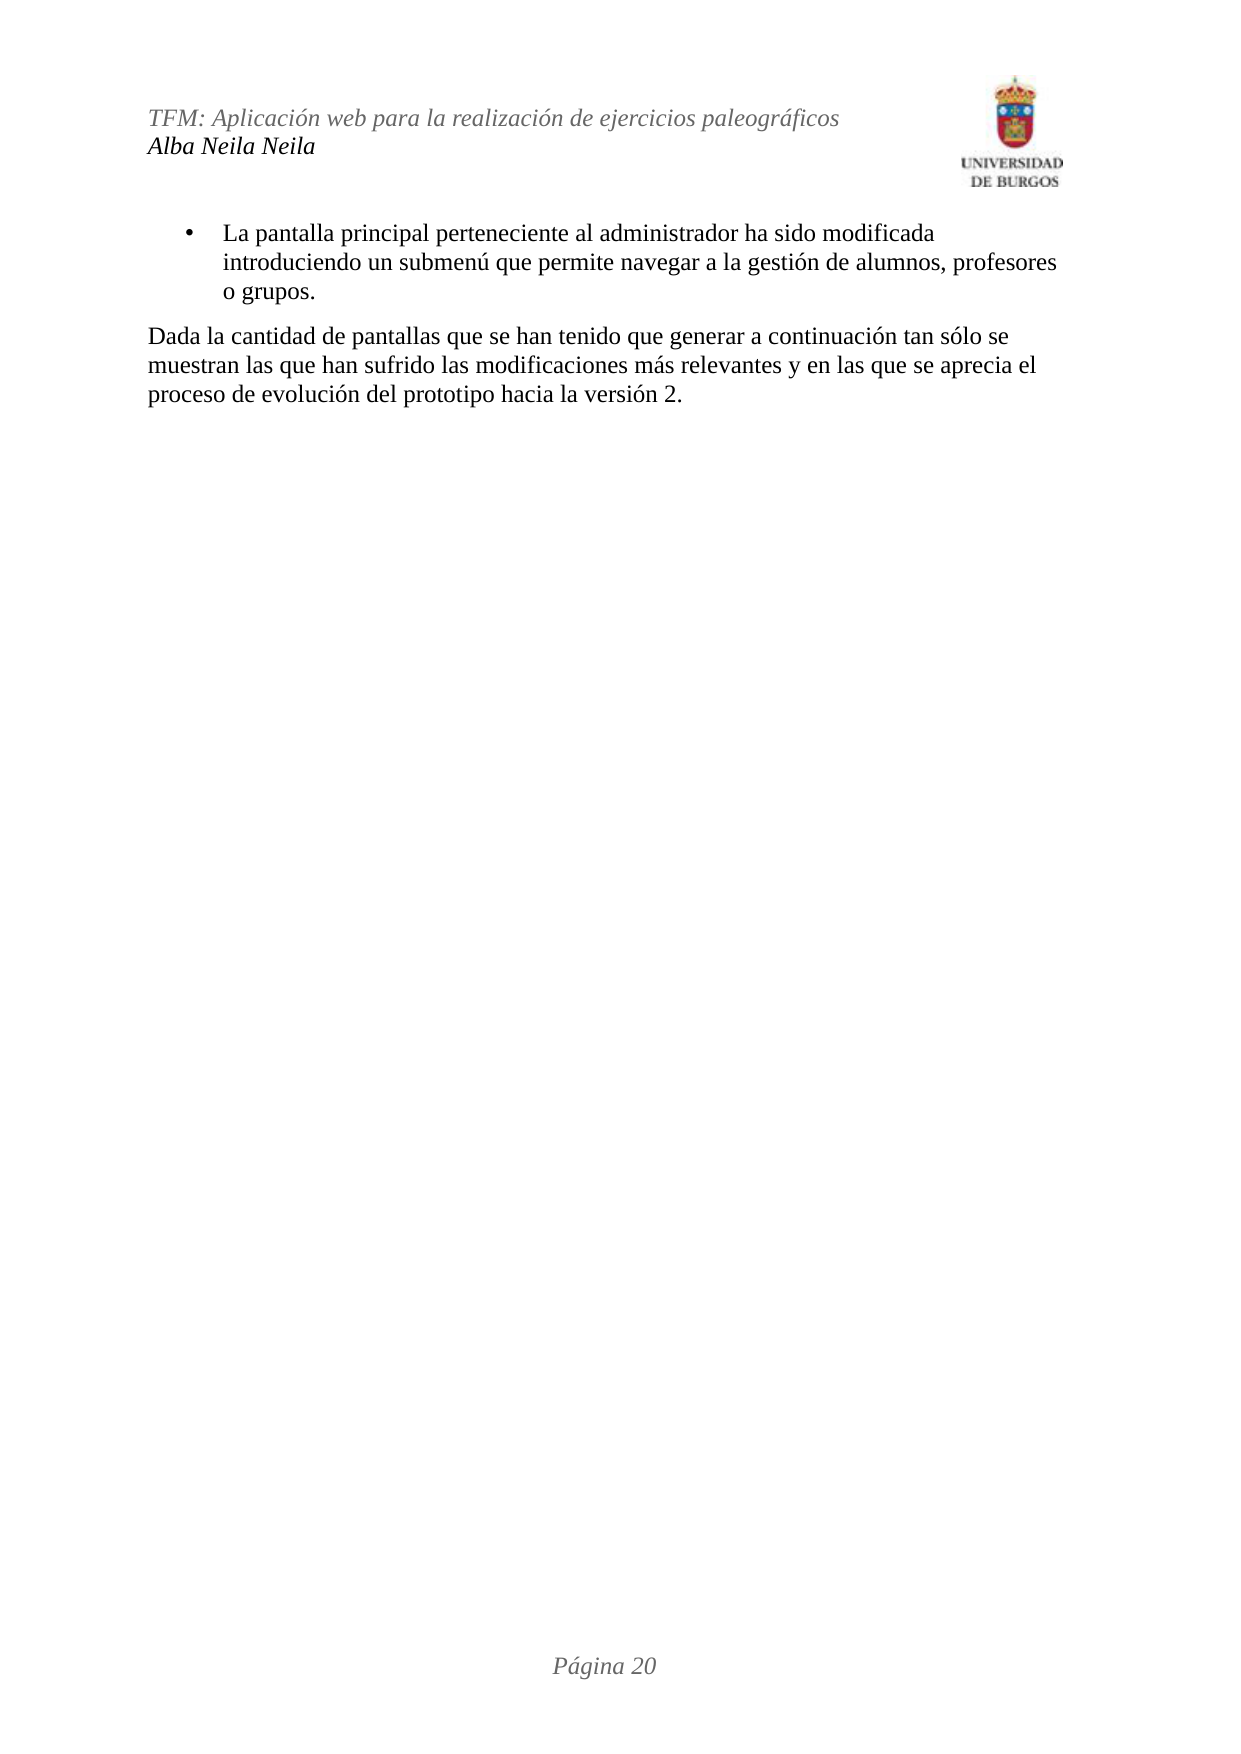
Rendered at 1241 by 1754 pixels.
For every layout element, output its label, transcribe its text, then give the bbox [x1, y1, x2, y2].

text Dada la cantidad de pantallas que se han tenido que generar a continuación tan sólo se muestran las que han sufrido las modificaciones más relevantes y en las que se aprecia el proceso de evolución del prototipo hacia la versión 2. [148, 321, 1063, 407]
picture [961, 75, 1063, 187]
list La pantalla principal perteneciente al administrador ha sido modificada introduciendo un submenú que permite navegar a la gestión de alumnos, profesores o grupos. [185, 218, 1063, 304]
